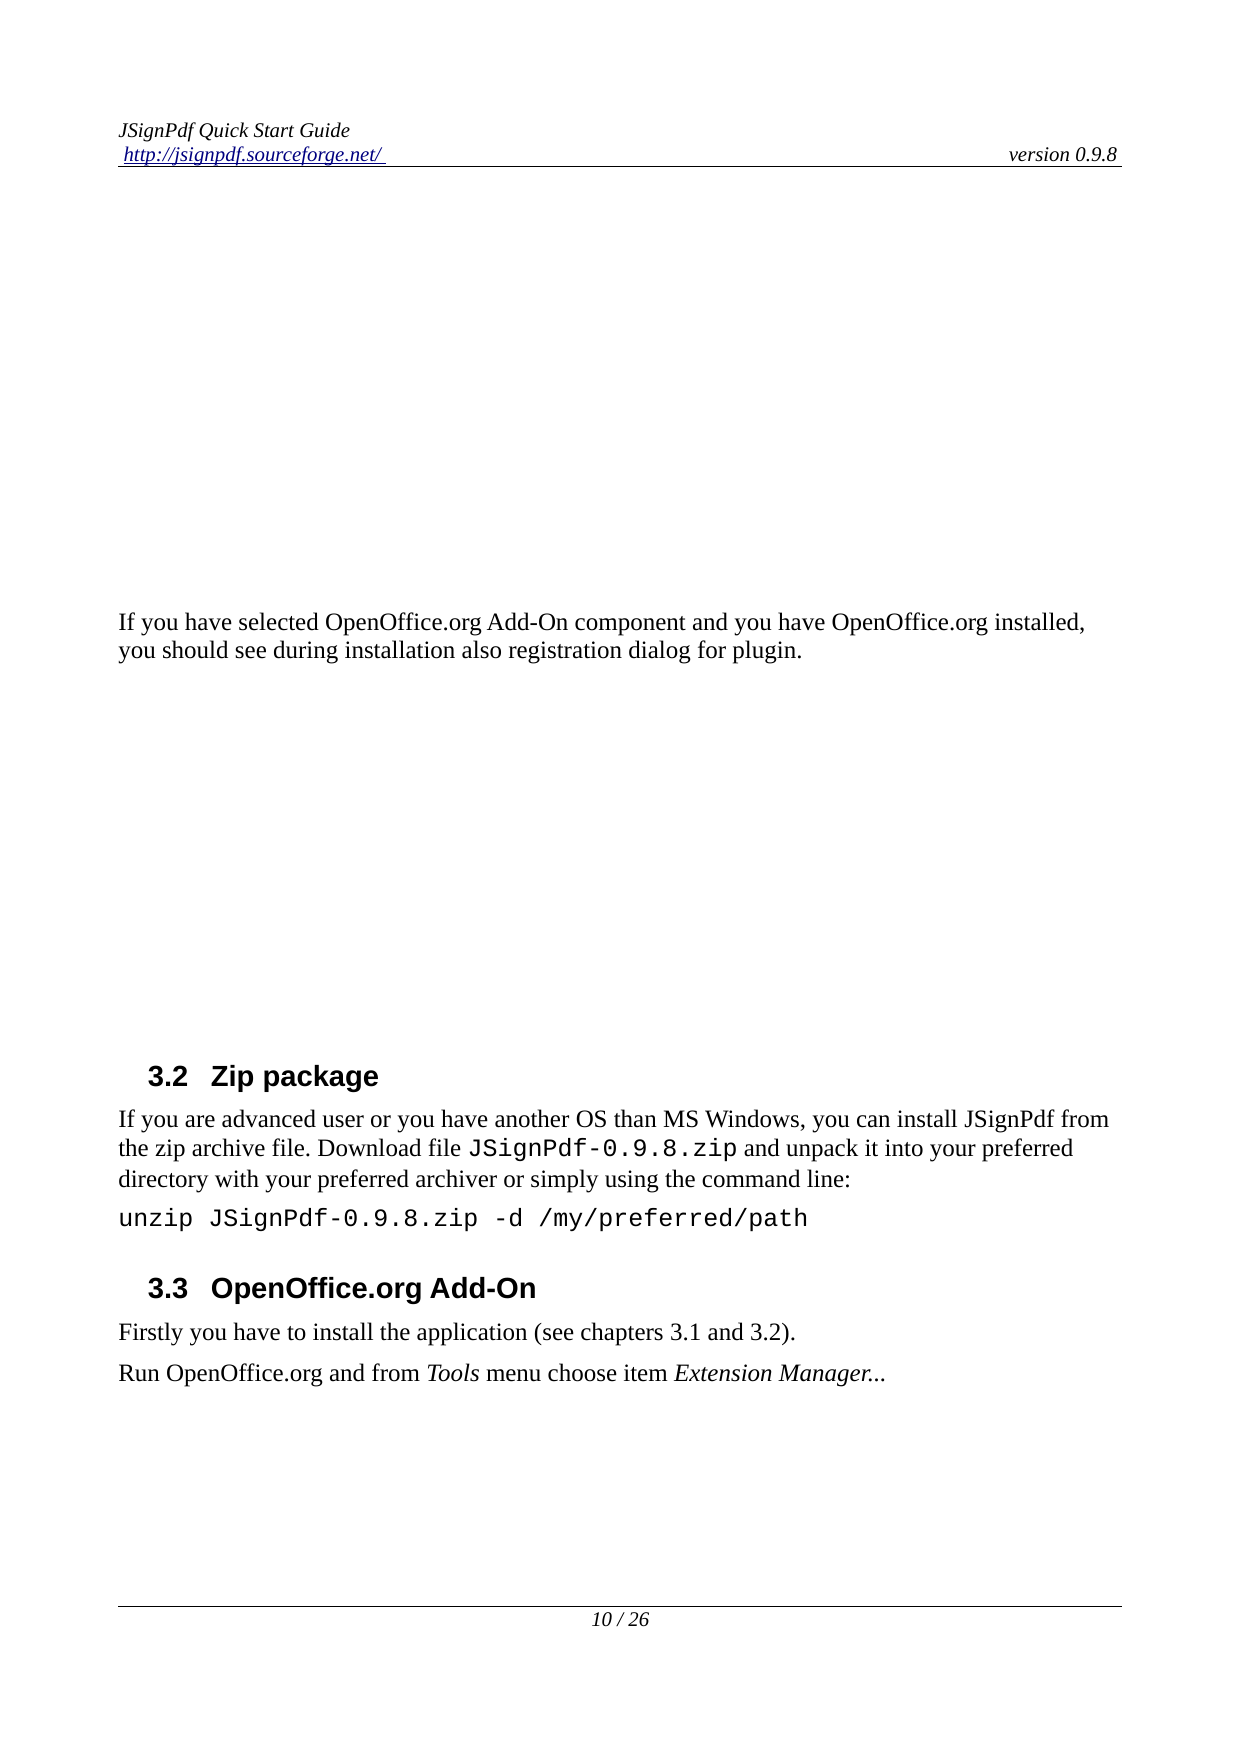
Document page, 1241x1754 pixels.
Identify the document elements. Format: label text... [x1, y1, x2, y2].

subtitle OpenOffice.org Add-On [148, 1271, 1116, 1305]
text If you have selected OpenOffice.org Add-On component and you have OpenOffice.org installed, you should see during installation also registration dialog for plugin. [118, 197, 1122, 664]
text Run OpenOffice.org and from Tools menu choose item Extension Manager... [118, 1358, 1122, 1387]
text unzip JSignPdf-0.9.8.zip -d /my/preferred/path [118, 1205, 1122, 1234]
text Firstly you have to install the application (see chapters 3.1 and 3.2). [118, 1317, 1122, 1346]
subtitle Zip package [148, 702, 1116, 1092]
text If you are advanced user or you have another OS than MS Windows, you can install JSignPdf from the zip archive file. Download file JSignPdf-0.9.8.zip and unpack it into your preferred directory with your preferred archiver or simply using the command line: [118, 1104, 1122, 1193]
